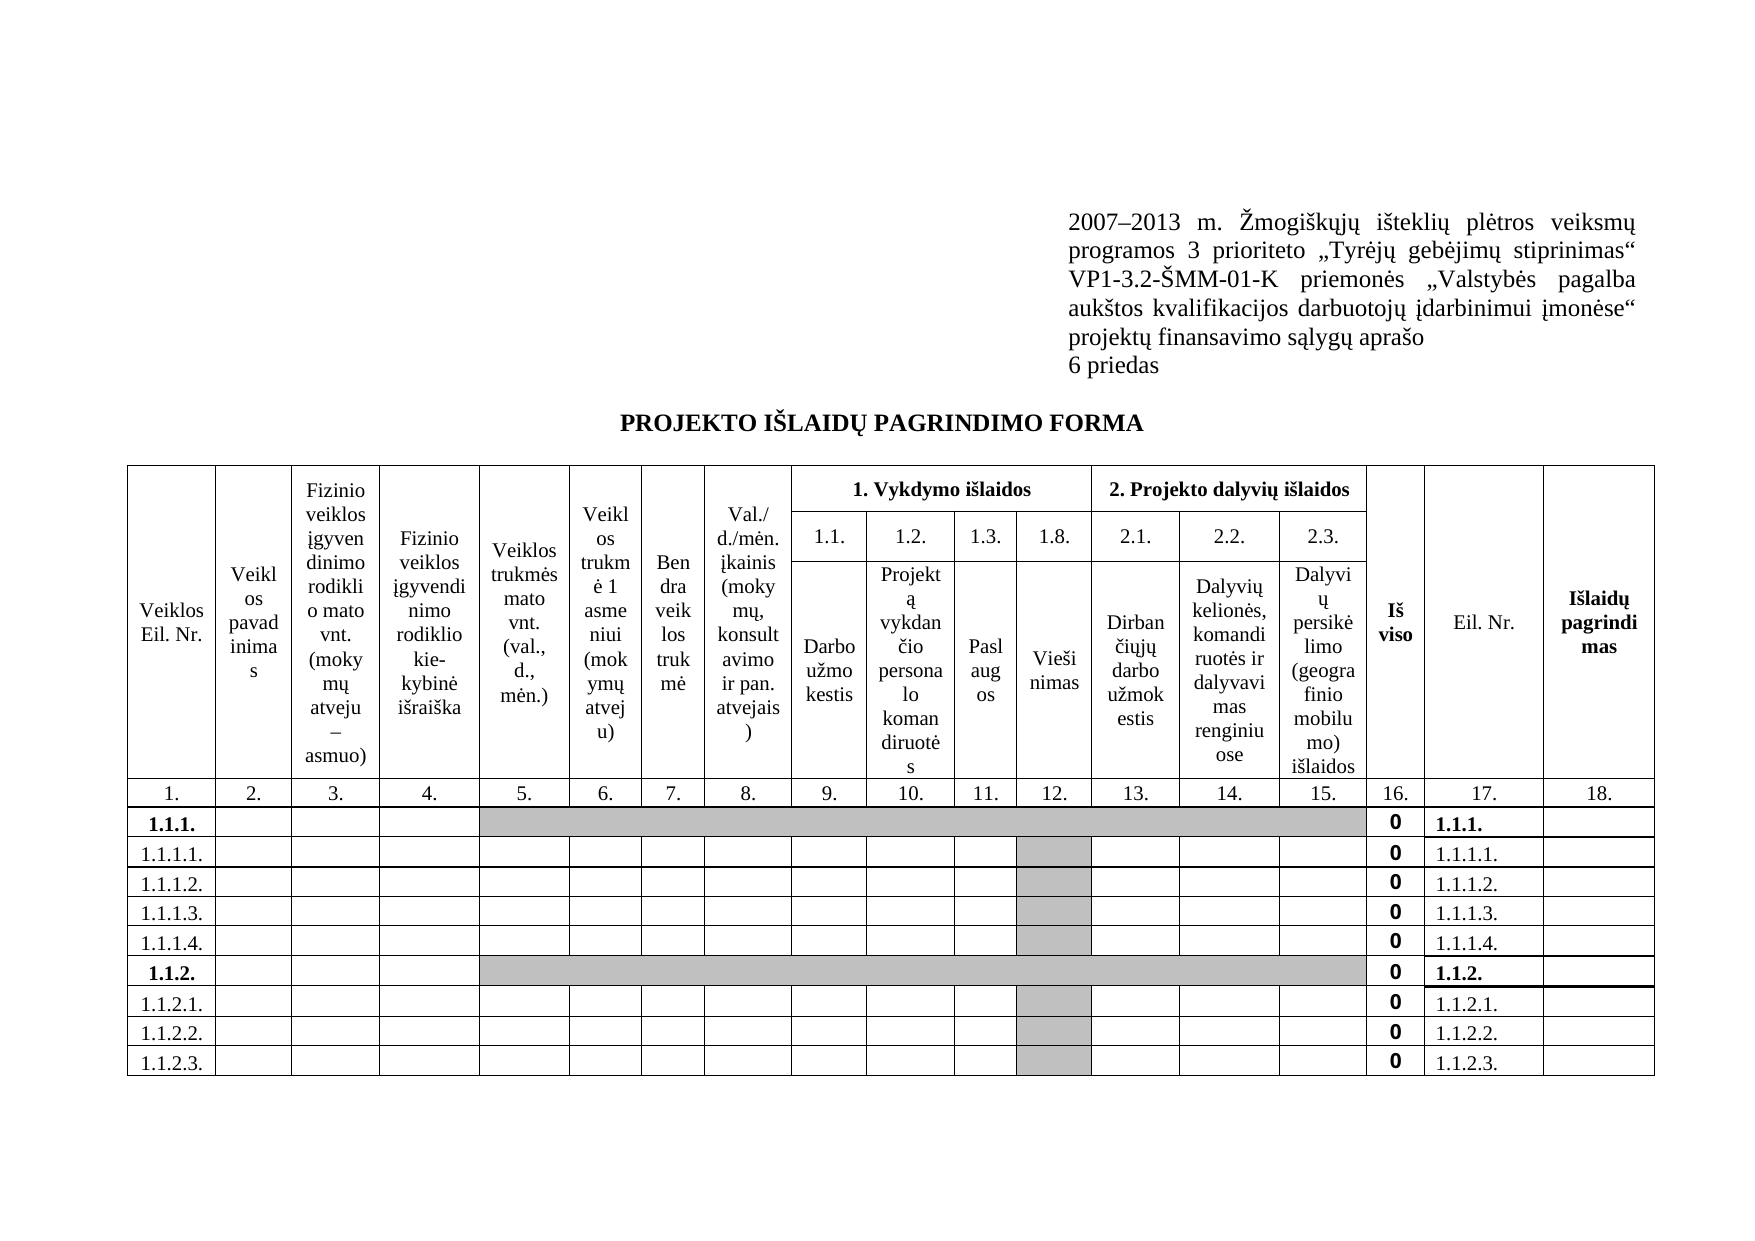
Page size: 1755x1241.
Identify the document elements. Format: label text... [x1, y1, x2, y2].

table_cell 1.8. [1017, 512, 1091, 561]
table_cell Dalyvių kelionės, komandiruotės ir dalyvavimas renginiuose [1180, 562, 1279, 778]
table_cell 3. [292, 779, 379, 806]
table_header Veiklos Eil. Nr. [128, 466, 215, 778]
table_cell 6. [570, 779, 641, 806]
table_cell [1092, 1017, 1179, 1045]
table_cell [1092, 1046, 1179, 1075]
text PROJEKTO IŠLAIDŲ PAGRINDIMO FORMA [128, 408, 1636, 437]
table_cell [642, 897, 704, 925]
table_cell 15. [1280, 779, 1366, 806]
table_cell [570, 1017, 641, 1045]
table_cell [1544, 897, 1654, 925]
table_cell [792, 1017, 866, 1045]
table_cell [1280, 868, 1366, 896]
table_cell 1.1.2.1. [128, 986, 215, 1016]
table_cell [292, 1046, 379, 1075]
table_cell [792, 926, 866, 955]
table_cell [480, 926, 569, 955]
table_cell [705, 868, 791, 896]
table_cell [1280, 1017, 1366, 1045]
table_cell 1. [128, 779, 215, 806]
table_cell 1.1. [792, 512, 866, 561]
table_cell [1017, 868, 1091, 896]
table_cell [292, 897, 379, 925]
table_cell [955, 1017, 1016, 1045]
table_cell [642, 1017, 704, 1045]
table_cell [792, 897, 866, 925]
table_cell [292, 868, 379, 896]
table_cell [1092, 868, 1179, 896]
table_cell 1.1.1.4. [128, 926, 215, 955]
table_cell 1.1.2.2. [128, 1017, 215, 1045]
table_cell [480, 986, 569, 1016]
table_cell [1180, 986, 1279, 1016]
table_cell [570, 868, 641, 896]
table_cell [292, 926, 379, 955]
table_cell [216, 897, 291, 925]
table_cell [1280, 926, 1366, 955]
table_cell [955, 986, 1016, 1016]
table_cell [1017, 837, 1091, 866]
table_cell [292, 986, 379, 1016]
table_cell [480, 897, 569, 925]
table_cell [380, 837, 479, 866]
table_header Val./d./mėn. įkainis (mokymų, konsultavimo ir pan. atvejais) [705, 466, 791, 778]
table_cell [1180, 837, 1279, 866]
table_cell [380, 868, 479, 896]
table_cell [1180, 926, 1279, 955]
table_cell [792, 1046, 866, 1075]
table_cell [705, 1046, 791, 1075]
table_cell 1.1.1.1. [1425, 838, 1543, 866]
table_cell [867, 897, 954, 925]
table_cell 8. [705, 779, 791, 806]
table_cell [216, 1017, 291, 1045]
table_cell 0 [1367, 926, 1424, 955]
table_cell 4. [380, 779, 479, 806]
table_cell 10. [867, 779, 954, 806]
table_cell [292, 1017, 379, 1045]
table_cell 9. [792, 779, 866, 806]
table_cell 2.2. [1180, 512, 1279, 561]
table_cell [867, 1017, 954, 1045]
table_cell [216, 986, 291, 1016]
text 6 priedas [1068, 350, 1636, 379]
table_cell [642, 926, 704, 955]
table_cell [867, 868, 954, 896]
table_cell [380, 926, 479, 955]
table_cell 2.3. [1280, 512, 1366, 561]
table_cell [955, 897, 1016, 925]
table_cell [216, 1046, 291, 1075]
table_cell [1180, 1046, 1279, 1075]
table_cell [867, 926, 954, 955]
table_cell [216, 808, 291, 836]
table_cell Viešinimas [1017, 562, 1091, 778]
table_cell [380, 1046, 479, 1075]
table_cell [216, 868, 291, 896]
table_cell 7. [642, 779, 704, 806]
table_cell 1.1.1.3. [128, 897, 215, 925]
table_cell 1.1.1.1. [128, 837, 215, 866]
table_cell [380, 808, 479, 836]
table_cell [1017, 986, 1091, 1016]
table_cell 13. [1092, 779, 1179, 806]
table_cell [1280, 897, 1366, 925]
table_cell [955, 926, 1016, 955]
table_cell [216, 956, 291, 985]
table_cell [792, 837, 866, 866]
table_cell [216, 926, 291, 955]
table_header Fizinio veiklos įgyvendinimo rodiklio mato vnt. (mokymų atveju – asmuo) [292, 466, 379, 778]
table_cell [792, 868, 866, 896]
table_cell [1544, 988, 1654, 1016]
table_cell [955, 837, 1016, 866]
table_header Veiklos trukmės mato vnt. (val., d., mėn.) [480, 466, 569, 778]
table_cell [1544, 1017, 1654, 1045]
table_cell [792, 986, 866, 1016]
table_cell [642, 986, 704, 1016]
table_cell [480, 1046, 569, 1075]
table_cell [292, 837, 379, 866]
table_cell 1.1.2.3. [1425, 1046, 1543, 1075]
table_cell 0 [1367, 956, 1424, 985]
table_cell [867, 986, 954, 1016]
table_cell [380, 897, 479, 925]
table_cell 12. [1017, 779, 1091, 806]
table_cell Darbo užmokestis [792, 562, 866, 778]
table_cell [955, 1046, 1016, 1075]
table_header Fizinio veiklos įgyvendinimo rodiklio kie-kybinė išraiška [380, 466, 479, 778]
table_cell 1.1.1.2. [1425, 868, 1543, 896]
table_cell 0 [1367, 897, 1424, 925]
table_cell [1544, 957, 1654, 985]
table_cell [642, 868, 704, 896]
table_cell [480, 956, 1366, 985]
table_header Bendra veiklos trukmė [642, 466, 704, 778]
table_cell [480, 1017, 569, 1045]
table_cell [380, 986, 479, 1016]
table_cell 2. [216, 779, 291, 806]
table_cell [705, 986, 791, 1016]
table_cell 18. [1544, 779, 1654, 806]
table_cell 1.1.2.1. [1425, 988, 1543, 1016]
table_cell 1.1.2.2. [1425, 1017, 1543, 1045]
table_cell [1544, 868, 1654, 896]
table_cell [292, 808, 379, 836]
table_cell [642, 837, 704, 866]
table_cell [1092, 926, 1179, 955]
table_cell 0 [1367, 986, 1424, 1016]
table_cell [216, 837, 291, 866]
table_cell [1017, 1046, 1091, 1075]
table_cell [1180, 1017, 1279, 1045]
table_cell Projektą vykdančio personalo komandiruotės [867, 562, 954, 778]
table_cell Dalyvių persikėlimo (geografinio mobilumo) išlaidos [1280, 562, 1366, 778]
table_cell [570, 986, 641, 1016]
table_cell [570, 1046, 641, 1075]
table_cell [570, 897, 641, 925]
table_cell 1.1.2. [1425, 957, 1543, 985]
table_cell [705, 1017, 791, 1045]
table_cell [380, 956, 479, 985]
table_header Eil. Nr. [1425, 466, 1543, 778]
table_cell 1.3. [955, 512, 1016, 561]
table_cell [1092, 837, 1179, 866]
table_cell [705, 837, 791, 866]
table_cell [1180, 868, 1279, 896]
table_cell [1017, 1017, 1091, 1045]
table_cell [1280, 986, 1366, 1016]
table_cell 1.1.1.3. [1425, 897, 1543, 925]
table_cell [480, 837, 569, 866]
table_cell 1.2. [867, 512, 954, 561]
table_cell [480, 808, 1366, 836]
table_cell 0 [1367, 1046, 1424, 1075]
table_cell 1.1.1.2. [128, 868, 215, 896]
table_cell 0 [1367, 808, 1424, 836]
table_cell [1544, 926, 1654, 955]
table_cell 2.1. [1092, 512, 1179, 561]
table_cell Paslaugos [955, 562, 1016, 778]
table_cell [1092, 986, 1179, 1016]
table_header 2. Projekto dalyvių išlaidos [1092, 466, 1366, 511]
table_cell 5. [480, 779, 569, 806]
table_header Išlaidų pagrindimas [1544, 466, 1654, 778]
table_cell 14. [1180, 779, 1279, 806]
table_cell [480, 868, 569, 896]
table_cell [292, 956, 379, 985]
table_cell 1.1.1.4. [1425, 926, 1543, 955]
table_cell Dirbančiųjų darbo užmokestis [1092, 562, 1179, 778]
table_cell 0 [1367, 837, 1424, 866]
table_cell [1092, 897, 1179, 925]
table_cell 1.1.2. [128, 956, 215, 985]
table_cell [705, 926, 791, 955]
table_cell [867, 1046, 954, 1075]
table_cell [380, 1017, 479, 1045]
table_cell 17. [1425, 779, 1543, 806]
table_cell 1.1.1. [128, 808, 215, 836]
table_cell [642, 1046, 704, 1075]
table_cell [1017, 897, 1091, 925]
table_cell 1.1.1. [1425, 808, 1543, 836]
table_cell [1544, 1046, 1654, 1075]
table_header Veiklos pavadinimas [216, 466, 291, 778]
table_cell [867, 837, 954, 866]
table_cell 0 [1367, 868, 1424, 896]
table_header Veiklos trukmė 1 asmeniui (mokymų atveju) [570, 466, 641, 778]
table_cell 1.1.2.3. [128, 1046, 215, 1075]
table_cell [570, 926, 641, 955]
table_cell [1544, 808, 1654, 836]
table_cell 11. [955, 779, 1016, 806]
table_cell 16. [1367, 779, 1424, 806]
table_cell 0 [1367, 1017, 1424, 1045]
table_cell [705, 897, 791, 925]
table_cell [955, 868, 1016, 896]
table_cell [1017, 926, 1091, 955]
table_cell [1544, 838, 1654, 866]
table_cell [1280, 837, 1366, 866]
table_cell [1180, 897, 1279, 925]
table_header 1. Vykdymo išlaidos [792, 466, 1091, 511]
table_cell [1280, 1046, 1366, 1075]
text 2007–2013 m. Žmogiškųjų išteklių plėtros veiksmų programos 3 prioriteto „Tyrėjų gebėjimų stiprinimas“ VP1-3.2-ŠMM-01-K priemonės „Valstybės pagalba aukštos kvalifikacijos darbuotojų įdarbinimui įmonėse“ projektų finansavimo sąlygų aprašo [1068, 207, 1636, 350]
table_cell [570, 837, 641, 866]
table_header Iš viso [1367, 466, 1424, 778]
